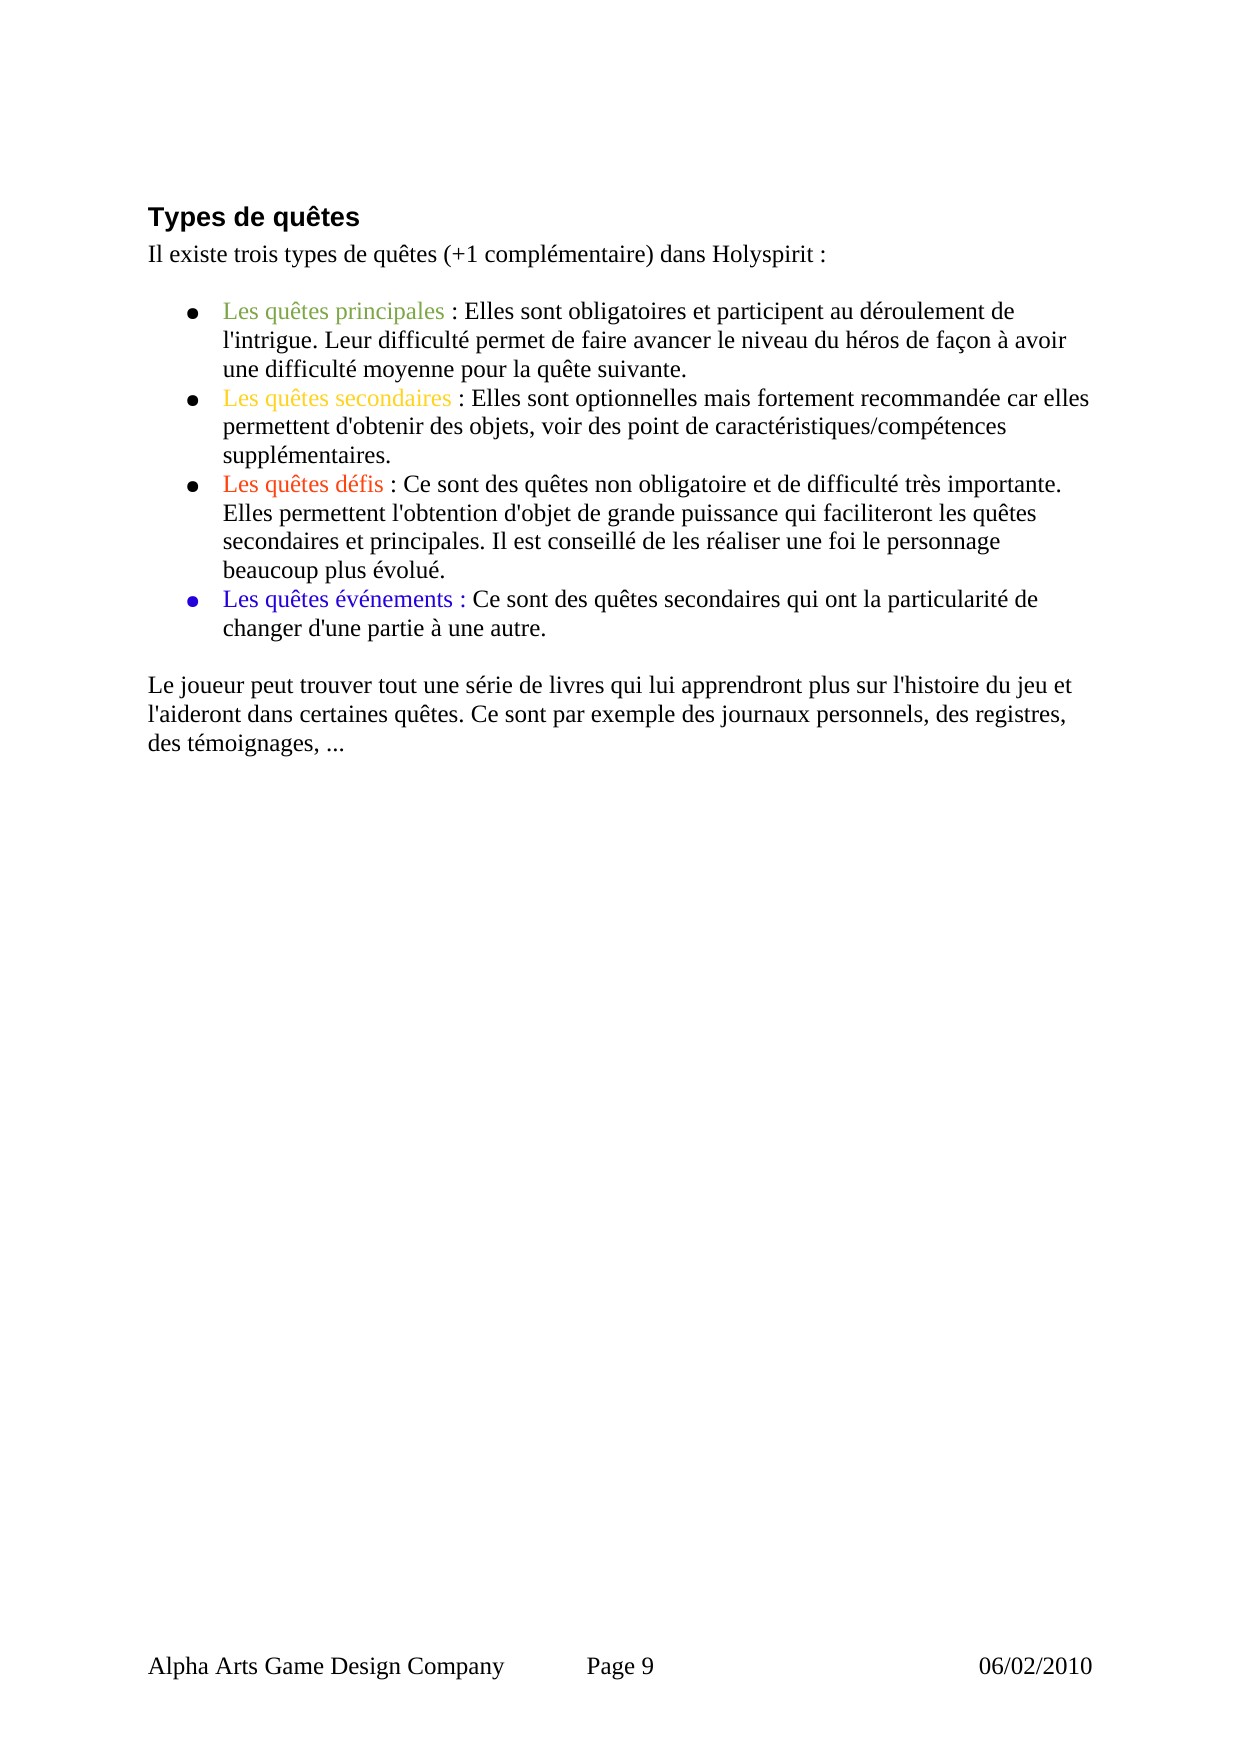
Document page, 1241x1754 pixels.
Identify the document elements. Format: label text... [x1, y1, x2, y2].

text Le joueur peut trouver tout une série de livres qui lui apprendront plus sur l'histoire du jeu et l'aideront dans certaines quêtes. Ce sont par exemple des journaux personnels, des registres, des témoignages, ... [148, 670, 1092, 756]
list Les quêtes défis : Ce sont des quêtes non obligatoire et de difficulté très importante. Elles permettent l'obtention d'objet de grande puissance qui faciliteront les quêtes secondaires et principales. Il est conseillé de les réaliser une foi le personnage beaucoup plus évolué. [185, 469, 1092, 584]
list Les quêtes secondaires : Elles sont optionnelles mais fortement recommandée car elles permettent d'obtenir des objets, voir des point de caractéristiques/compétences supplémentaires. [185, 383, 1092, 469]
text Il existe trois types de quêtes (+1 complémentaire) dans Holyspirit : [148, 239, 1092, 268]
list Les quêtes événements : Ce sont des quêtes secondaires qui ont la particularité de changer d'une partie à une autre. [185, 584, 1092, 641]
list Les quêtes principales : Elles sont obligatoires et participent au déroulement de l'intrigue. Leur difficulté permet de faire avancer le niveau du héros de façon à avoir une difficulté moyenne pour la quête suivante. [185, 296, 1092, 383]
subtitle Types de quêtes [148, 201, 1092, 233]
